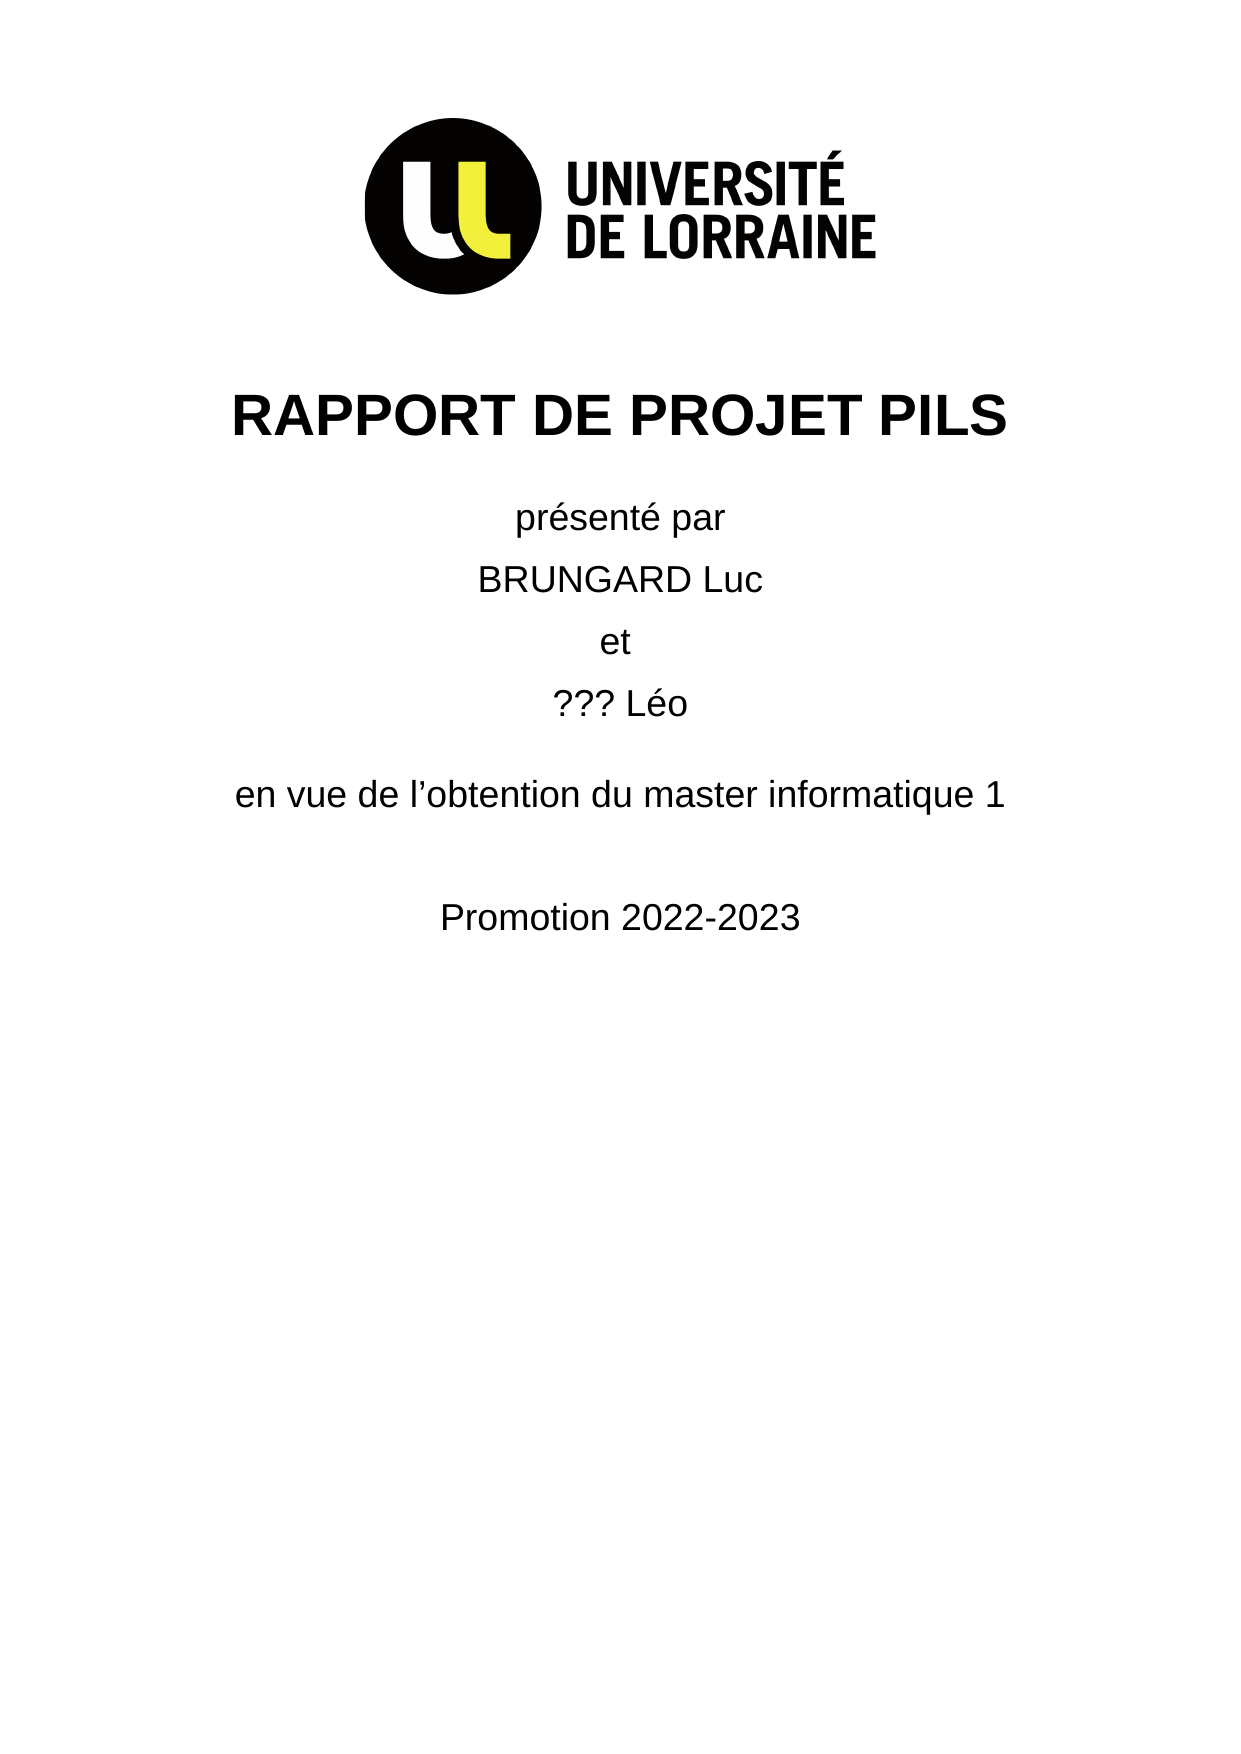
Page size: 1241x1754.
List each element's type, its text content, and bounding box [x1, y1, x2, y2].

title RAPPORT DE PROJET PILS [118, 381, 1122, 448]
subtitle Promotion 2022-2023 [118, 896, 1122, 939]
subtitle en vue de l’obtention du master informatique 1 [118, 772, 1122, 815]
subtitle ??? Léo [118, 681, 1122, 724]
subtitle et [118, 619, 1122, 662]
subtitle présenté par [118, 496, 1122, 539]
subtitle BRUNGARD Luc [118, 557, 1122, 601]
picture [364, 118, 876, 295]
